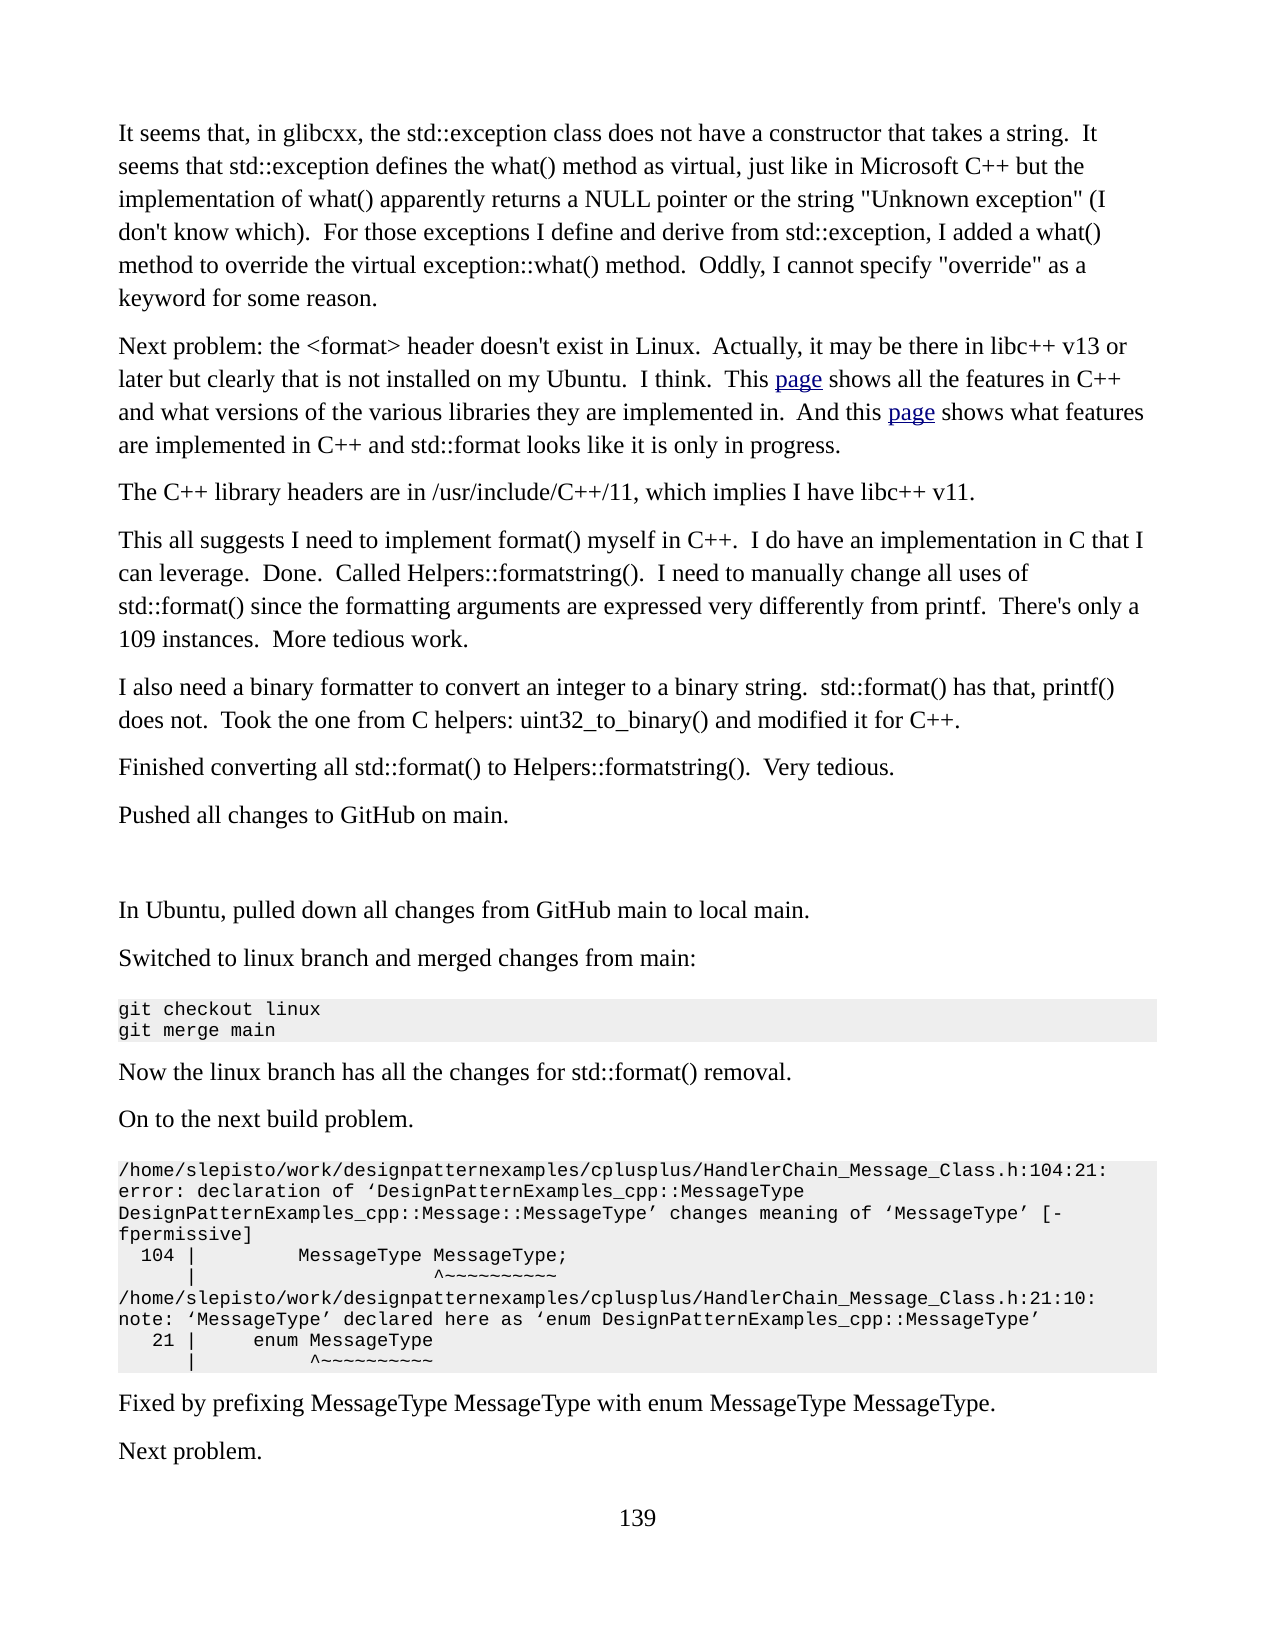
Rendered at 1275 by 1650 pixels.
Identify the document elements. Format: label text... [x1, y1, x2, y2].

text Pushed all changes to GitHub on main. [118, 800, 1157, 829]
text This all suggests I need to implement format() myself in C++. I do have an implementation in C that I can leverage. Done. Called Helpers::formatstring(). I need to manually change all uses of std::format() since the formatting arguments are expressed very differently from printf. There's only a 109 instances. More tedious work. [118, 525, 1157, 653]
text 104 | MessageType MessageType; [118, 1246, 1157, 1267]
text In Ubuntu, pulled down all changes from GitHub main to local main. [118, 895, 1157, 924]
text It seems that, in glibcxx, the std::exception class does not have a constructor that takes a string. It seems that std::exception defines the what() method as virtual, just like in Microsoft C++ but the implementation of what() apparently returns a NULL pointer or the string "Unknown exception" (I don't know which). For those exceptions I define and derive from std::exception, I added a what() method to override the virtual exception::what() method. Oddly, I cannot specify "override" as a keyword for some reason. [118, 118, 1157, 312]
text Switched to linux branch and merged changes from main: [118, 943, 1157, 972]
text Fixed by prefixing MessageType MessageType with enum MessageType MessageType. [118, 1388, 1157, 1417]
text Now the linux branch has all the changes for std::format() removal. [118, 1057, 1157, 1086]
text The C++ library headers are in /usr/include/C++/11, which implies I have libc++ v11. [118, 477, 1157, 506]
text 21 | enum MessageType [118, 1331, 1157, 1352]
text /home/slepisto/work/designpatternexamples/cplusplus/HandlerChain_Message_Class.h:21:10: note: ‘MessageType’ declared here as ‘enum DesignPatternExamples_cpp::MessageType’ [118, 1288, 1157, 1331]
text On to the next build problem. [118, 1104, 1157, 1133]
text git merge main [118, 1021, 1157, 1042]
text | ^~~~~~~~~~~ [118, 1267, 1157, 1288]
text Finished converting all std::format() to Helpers::formatstring(). Very tedious. [118, 752, 1157, 781]
text Next problem: the <format> header doesn't exist in Linux. Actually, it may be there in libc++ v13 or later but clearly that is not installed on my Ubuntu. I think. This page shows all the features in C++ and what versions of the various libraries they are implemented in. And this page shows what features are implemented in C++ and std::format looks like it is only in progress. [118, 331, 1157, 459]
text | ^~~~~~~~~~~ [118, 1352, 1157, 1373]
text I also need a binary formatter to convert an integer to a binary string. std::format() has that, printf() does not. Took the one from C helpers: uint32_to_binary() and modified it for C++. [118, 672, 1157, 733]
text /home/slepisto/work/designpatternexamples/cplusplus/HandlerChain_Message_Class.h:104:21: error: declaration of ‘DesignPatternExamples_cpp::MessageType DesignPatternExamples_cpp::Message::MessageType’ changes meaning of ‘MessageType’ [-fpermissive] [118, 1161, 1157, 1246]
text Next problem. [118, 1436, 1157, 1465]
text git checkout linux [118, 999, 1157, 1021]
